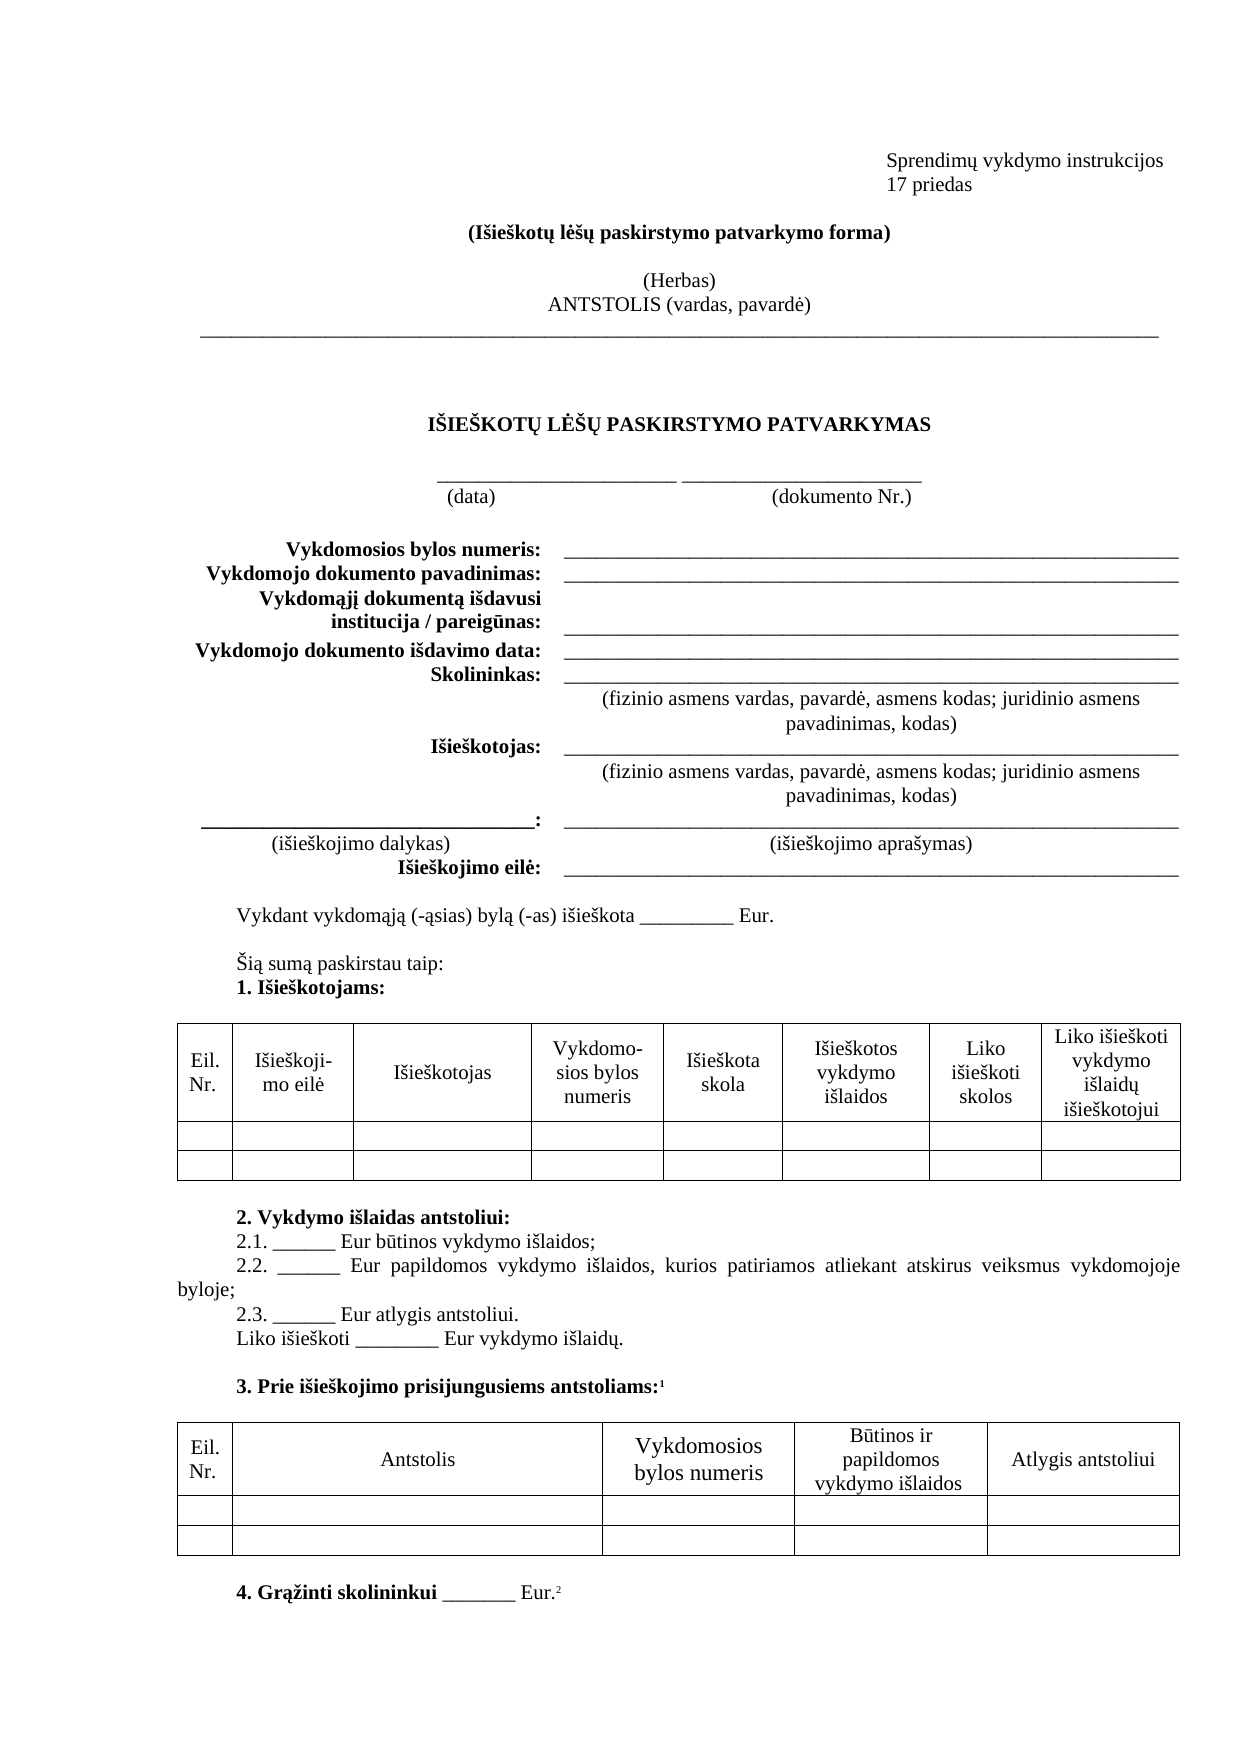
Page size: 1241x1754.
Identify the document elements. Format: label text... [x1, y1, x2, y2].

text 2. Vykdymo išlaidas antstoliui: [177, 1205, 1181, 1229]
table_cell [178, 1122, 232, 1150]
table_cell [930, 1151, 1041, 1180]
table_header Liko išieškoti skolos [930, 1024, 1041, 1121]
table_cell [603, 1496, 794, 1525]
text 2.1. ______ Eur būtinos vykdymo išlaidos; [177, 1229, 1181, 1253]
table_header Liko išieškoti vykdymo išlaidų išieškotojui [1042, 1024, 1180, 1121]
table_cell [988, 1496, 1179, 1525]
table_cell [178, 1151, 232, 1180]
table_cell Skolininkas: [169, 662, 553, 734]
text Šią sumą paskirstau taip: [177, 951, 1181, 975]
text _______________________ _______________________ [177, 460, 1181, 484]
table_cell [1042, 1151, 1180, 1180]
table_cell [178, 1496, 232, 1525]
table_cell Išieškojimo eilė: [169, 855, 553, 879]
table_header ___________________________________________________________ [553, 537, 1190, 561]
table_cell ___________________________________________________________ (išieškojimo aprašymas) [553, 807, 1190, 855]
text (Išieškotų lėšų paskirstymo patvarkymo forma) [177, 220, 1181, 244]
table_header Išieškotojas [354, 1024, 531, 1121]
text ____________________________________________________________________________________________ [177, 316, 1181, 340]
table_cell ________________________________: (išieškojimo dalykas) [169, 807, 553, 855]
table_header Antstolis [233, 1423, 602, 1495]
table_cell [233, 1122, 353, 1150]
table_header Būtinos ir papildomos vykdymo išlaidos [795, 1423, 987, 1495]
table_header Išieškota skola [664, 1024, 782, 1121]
text Liko išieškoti ________ Eur vykdymo išlaidų. [177, 1326, 1181, 1349]
table_header Išieškoji-mo eilė [233, 1024, 353, 1121]
table_cell [664, 1151, 782, 1180]
text (Herbas) [177, 268, 1181, 292]
table_header Vykdomosios bylos numeris: [169, 537, 553, 561]
table_header Eil. Nr. [178, 1024, 232, 1121]
table_header Eil. Nr. [178, 1423, 232, 1495]
table_cell [988, 1526, 1179, 1554]
table_cell ___________________________________________________________ [553, 855, 1190, 879]
table_cell Vykdomojo dokumento pavadinimas: [169, 561, 553, 585]
table_cell [233, 1496, 602, 1525]
text 2.3. ______ Eur atlygis antstoliui. [177, 1301, 1181, 1326]
table_cell Išieškotojas: [169, 735, 553, 807]
table_cell ___________________________________________________________ [553, 585, 1190, 638]
table_cell [783, 1151, 929, 1180]
table_cell [1042, 1122, 1180, 1150]
text 3. Prie išieškojimo prisijungusiems antstoliams:1 [177, 1374, 1181, 1398]
text 2.2. ______ Eur papildomos vykdymo išlaidos, kurios patiriamos atliekant atskirus veiksmus vykdomojoje byloje; [177, 1253, 1181, 1301]
table_cell [532, 1151, 663, 1180]
text 1. Išieškotojams: [177, 975, 1181, 999]
table_cell [795, 1496, 987, 1525]
text Vykdant vykdomąją (-ąsias) bylą (-as) išieškota _________ Eur. [177, 903, 1181, 927]
text (data) (dokumento Nr.) [177, 484, 1181, 508]
text 17 priedas [177, 172, 1181, 196]
table_cell [532, 1122, 663, 1150]
table_cell [233, 1151, 353, 1180]
table_cell ___________________________________________________________ [553, 638, 1190, 662]
text IŠIEŠKOTŲ LĖŠŲ PASKIRSTYMO PATVARKYMAS [177, 412, 1181, 436]
table_header Vykdomosios bylos numeris [603, 1423, 794, 1495]
table_header Vykdomo-sios bylos numeris [532, 1024, 663, 1121]
table_cell ___________________________________________________________ (fizinio asmens vardas, pavardė, asmens kodas; juridinio asmens pavadinimas, kodas) [553, 662, 1190, 734]
text 4. Grąžinti skolininkui _______ Eur.2 [177, 1580, 1181, 1604]
table_cell [795, 1526, 987, 1554]
table_cell [783, 1122, 929, 1150]
table_cell Vykdomojo dokumento išdavimo data: [169, 638, 553, 662]
table_header Atlygis antstoliui [988, 1423, 1179, 1495]
table_cell ___________________________________________________________ [553, 561, 1190, 585]
table_cell [178, 1526, 232, 1554]
table_cell [354, 1151, 531, 1180]
table_header Išieškotos vykdymo išlaidos [783, 1024, 929, 1121]
text Sprendimų vykdymo instrukcijos [177, 148, 1181, 172]
table_cell [930, 1122, 1041, 1150]
table_cell Vykdomąjį dokumentą išdavusi institucija / pareigūnas: [169, 585, 553, 638]
table_cell [354, 1122, 531, 1150]
table_cell [233, 1526, 602, 1554]
text ANTSTOLIS (vardas, pavardė) [177, 292, 1181, 316]
table_cell [603, 1526, 794, 1554]
table_cell ___________________________________________________________ (fizinio asmens vardas, pavardė, asmens kodas; juridinio asmens pavadinimas, kodas) [553, 735, 1190, 807]
table_cell [664, 1122, 782, 1150]
